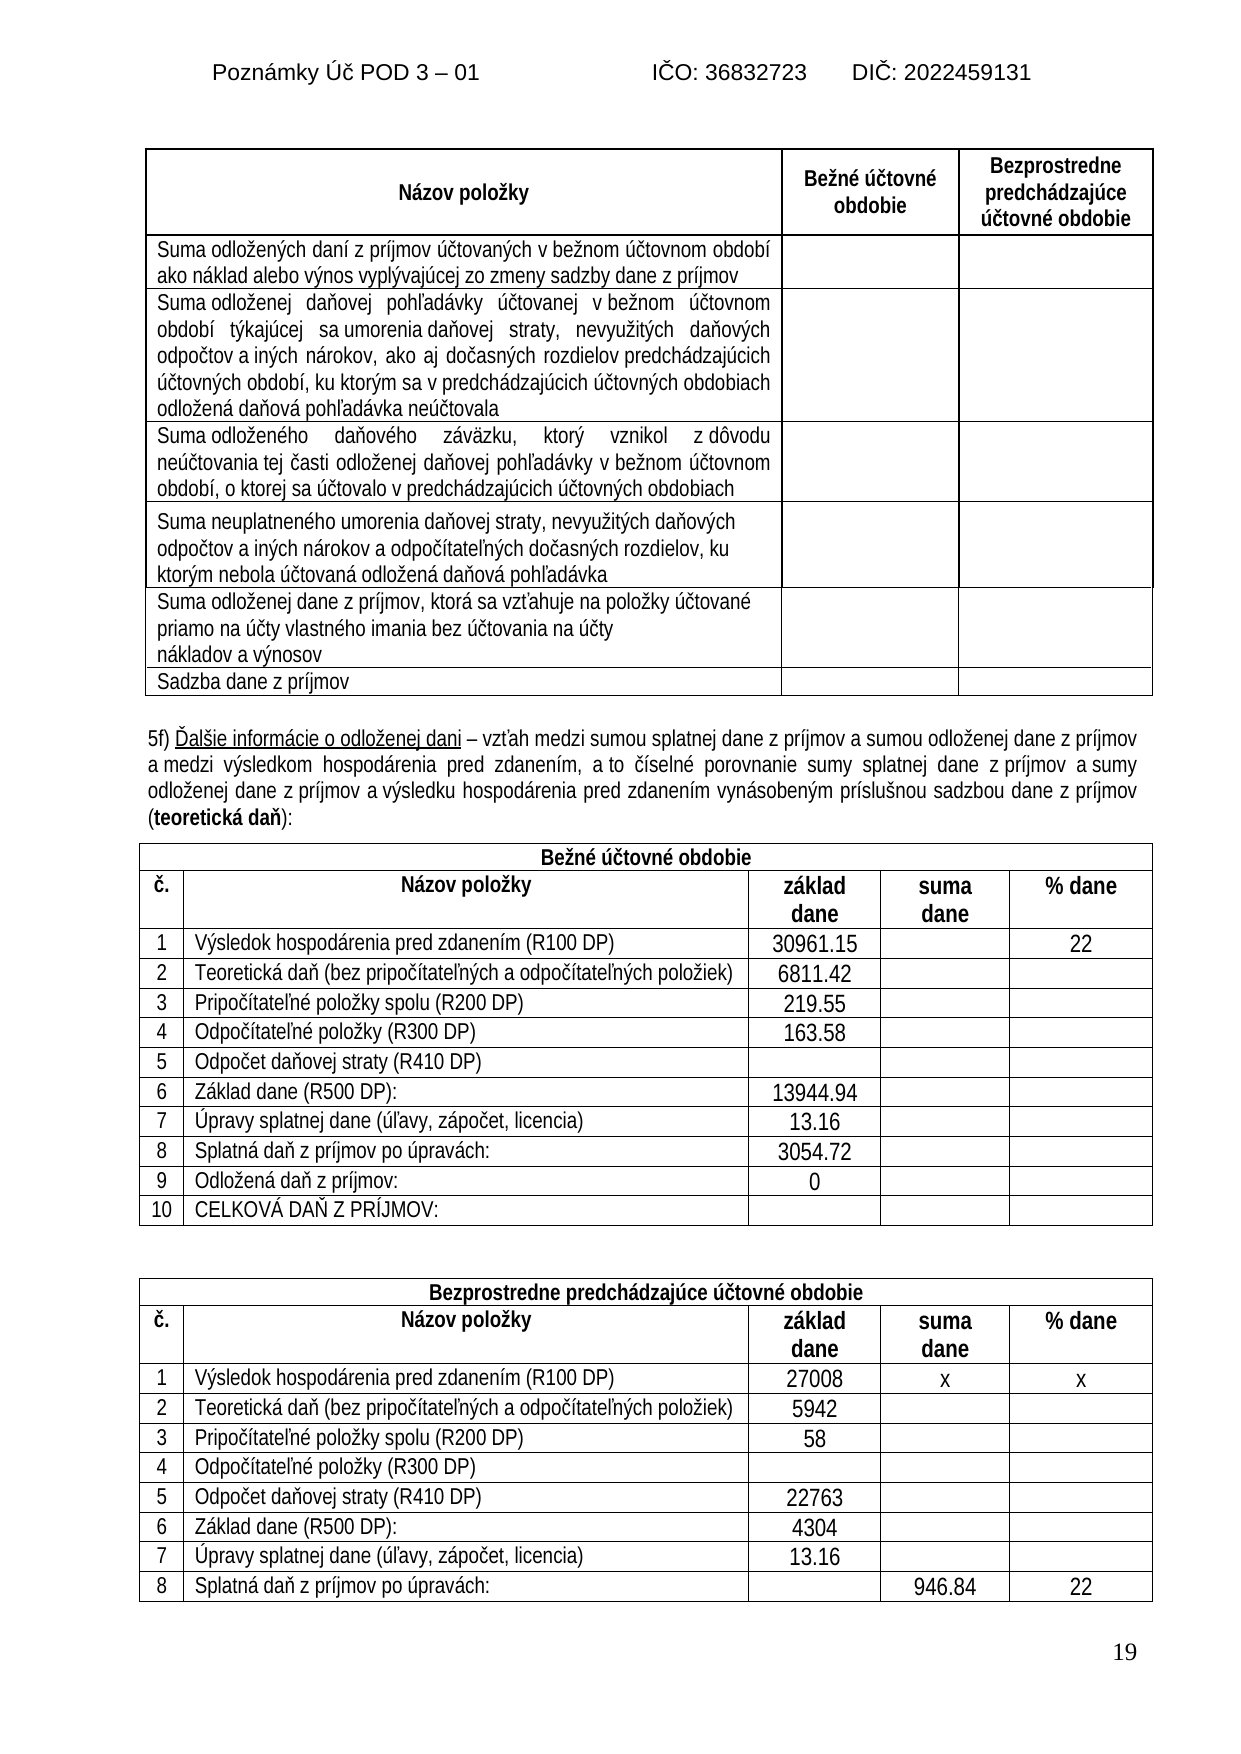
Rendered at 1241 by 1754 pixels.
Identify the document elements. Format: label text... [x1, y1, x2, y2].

text 5f) Ďalšie informácie o odloženej dani – vzťah medzi sumou splatnej dane z príjmov a sumou odloženej dane z príjmov a medzi výsledkom hospodárenia pred zdanením, a to číselné porovnanie sumy splatnej dane z príjmov a sumy odloženej dane z príjmov a výsledku hospodárenia pred zdanením vynásobeným príslušnou sadzbou dane z príjmov (teoretická daň): [148, 724, 1137, 830]
table_cell [749, 1453, 880, 1482]
table_cell Suma neuplatneného umorenia daňovej straty, nevyužitých daňových odpočtov a iných nárokov a odpočítateľných dočasných rozdielov, ku ktorým nebola účtovaná odložená daňová pohľadávka [147, 502, 781, 587]
table_header Bežné účtovné obdobie [140, 844, 1152, 870]
table_cell [959, 587, 1152, 667]
table_cell [959, 667, 1152, 695]
table_cell Názov položky [184, 871, 748, 928]
table_cell [881, 1513, 1009, 1541]
table_cell Odpočítateľné položky (R300 DP) [184, 1018, 748, 1047]
table_cell x [881, 1364, 1009, 1393]
table_cell 7 [140, 1542, 183, 1571]
table_cell [881, 929, 1009, 958]
table_cell [881, 1394, 1009, 1422]
table_cell Odpočet daňovej straty (R410 DP) [184, 1483, 748, 1512]
table_cell [1010, 1483, 1152, 1512]
table_cell 6 [140, 1513, 183, 1541]
table_cell 10 [140, 1196, 183, 1225]
table_cell 13944,94 [749, 1078, 880, 1106]
table_cell 22763 [749, 1483, 880, 1512]
table_cell č. [140, 871, 183, 928]
table_cell [881, 1048, 1009, 1077]
table_cell 3054,72 [749, 1137, 880, 1166]
table_cell č. [140, 1306, 183, 1363]
table_cell % dane [1010, 871, 1152, 928]
table_cell Názov položky [184, 1306, 748, 1363]
table_cell 3 [140, 989, 183, 1017]
table_cell [1010, 1048, 1152, 1077]
table_cell základ dane [749, 1306, 880, 1363]
table_cell [881, 959, 1009, 987]
table_cell [881, 1137, 1009, 1166]
table_cell 4 [140, 1453, 183, 1482]
table_cell [881, 1453, 1009, 1482]
table_cell [1010, 1542, 1152, 1571]
table_cell 58 [749, 1424, 880, 1452]
table_cell základ dane [749, 871, 880, 928]
table_cell [749, 1048, 880, 1077]
table_cell [1010, 989, 1152, 1017]
table_cell suma dane [881, 1306, 1009, 1363]
table_cell Základ dane (R500 DP): [184, 1513, 748, 1541]
table_cell 22 [1010, 929, 1152, 958]
table_cell 7 [140, 1107, 183, 1136]
table_cell Výsledok hospodárenia pred zdanením (R100 DP) [184, 929, 748, 958]
table_cell Splatná daň z príjmov po úpravách: [184, 1137, 748, 1166]
table_cell 4 [140, 1018, 183, 1047]
table_header Bezprostredne predchádzajúce účtovné obdobie [960, 150, 1152, 233]
table_cell 3 [140, 1424, 183, 1452]
table_cell 4304 [749, 1513, 880, 1541]
table_cell [881, 989, 1009, 1017]
table_cell [881, 1078, 1009, 1106]
table_cell [1010, 1107, 1152, 1136]
table_cell [881, 1167, 1009, 1195]
table_cell 30961,15 [749, 929, 880, 958]
table_cell 5 [140, 1483, 183, 1512]
table_cell Suma odloženého daňového záväzku, ktorý vznikol z dôvodu neúčtovania tej časti odloženej daňovej pohľadávky v bežnom účtovnom období, o ktorej sa účtovalo v predchádzajúcich účtovných obdobiach [147, 422, 781, 501]
table_cell [749, 1196, 880, 1225]
table_cell 13,16 [749, 1542, 880, 1571]
table_cell 8 [140, 1137, 183, 1166]
table_cell 8 [140, 1572, 183, 1601]
table_cell 27008 [749, 1364, 880, 1393]
table_cell x [1010, 1364, 1152, 1393]
table_cell [1010, 1137, 1152, 1166]
table_cell Suma odloženej daňovej pohľadávky účtovanej v bežnom účtovnom období týkajúcej sa umorenia daňovej straty, nevyužitých daňových odpočtov a iných nárokov, ako aj dočasných rozdielov predchádzajúcich účtovných období, ku ktorým sa v predchádzajúcich účtovných obdobiach odložená daňová pohľadávka neúčtovala [147, 289, 781, 421]
table_header Bežné účtovné obdobie [783, 150, 958, 233]
table_cell 2 [140, 959, 183, 987]
table_cell 5 [140, 1048, 183, 1077]
table_cell [1010, 1424, 1152, 1452]
table_cell 1 [140, 1364, 183, 1393]
table_cell Pripočítateľné položky spolu (R200 DP) [184, 989, 748, 1017]
table_cell 13,16 [749, 1107, 880, 1136]
table_cell [1010, 1078, 1152, 1106]
table_cell 946,84 [881, 1572, 1009, 1601]
table_cell [960, 502, 1152, 587]
table_cell [1010, 1453, 1152, 1482]
table_cell [783, 289, 958, 421]
table_cell [783, 422, 958, 501]
table_cell 219,55 [749, 989, 880, 1017]
table_cell [782, 588, 958, 667]
table_cell [1010, 1167, 1152, 1195]
table_cell [960, 236, 1152, 288]
table_cell [783, 502, 958, 587]
table_header Bezprostredne predchádzajúce účtovné obdobie [140, 1279, 1152, 1305]
table_cell [782, 668, 958, 695]
table_cell Úpravy splatnej dane (úľavy, zápočet, licencia) [184, 1542, 748, 1571]
table_cell [881, 1196, 1009, 1225]
table_cell 1 [140, 929, 183, 958]
table_cell 2 [140, 1394, 183, 1422]
table_cell Odpočítateľné položky (R300 DP) [184, 1453, 748, 1482]
table_cell suma dane [881, 871, 1009, 928]
table_cell Pripočítateľné položky spolu (R200 DP) [184, 1424, 748, 1452]
table_cell Odložená daň z príjmov: [184, 1167, 748, 1195]
table_cell [1010, 959, 1152, 987]
table_cell [749, 1572, 880, 1601]
table_cell [783, 236, 958, 288]
table_cell Suma odložených daní z príjmov účtovaných v bežnom účtovnom období ako náklad alebo výnos vyplývajúcej zo zmeny sadzby dane z príjmov [147, 236, 781, 288]
table_cell 0 [749, 1167, 880, 1195]
table_cell [881, 1107, 1009, 1136]
table_cell 163,58 [749, 1018, 880, 1047]
table_cell Úpravy splatnej dane (úľavy, zápočet, licencia) [184, 1107, 748, 1136]
table_cell 6811,42 [749, 959, 880, 987]
table_cell Suma odloženej dane z príjmov, ktorá sa vzťahuje na položky účtované priamo na účty vlastného imania bez účtovania na účty nákladov a výnosov [146, 588, 781, 667]
table_cell CELKOVÁ DAŇ Z PRÍJMOV: [184, 1196, 748, 1225]
table_cell 22 [1010, 1572, 1152, 1601]
table_cell [1010, 1018, 1152, 1047]
table_cell [881, 1018, 1009, 1047]
table_header Názov položky [147, 150, 781, 233]
table_cell Základ dane (R500 DP): [184, 1078, 748, 1106]
table_cell [1010, 1196, 1152, 1225]
table_cell [1010, 1513, 1152, 1541]
table_cell [960, 289, 1152, 421]
table_cell Odpočet daňovej straty (R410 DP) [184, 1048, 748, 1077]
table_cell 5942 [749, 1394, 880, 1422]
table_cell % dane [1010, 1306, 1152, 1363]
table_cell [881, 1424, 1009, 1452]
table_cell 6 [140, 1078, 183, 1106]
table_cell 9 [140, 1167, 183, 1195]
table_cell [881, 1483, 1009, 1512]
table_cell [960, 422, 1152, 501]
table_cell [1010, 1394, 1152, 1422]
table_cell Teoretická daň (bez pripočítateľných a odpočítateľných položiek) [184, 1394, 748, 1422]
table_cell Výsledok hospodárenia pred zdanením (R100 DP) [184, 1364, 748, 1393]
table_cell Sadzba dane z príjmov [146, 667, 781, 695]
table_cell Teoretická daň (bez pripočítateľných a odpočítateľných položiek) [184, 959, 748, 987]
table_cell [881, 1542, 1009, 1571]
table_cell Splatná daň z príjmov po úpravách: [184, 1572, 748, 1601]
